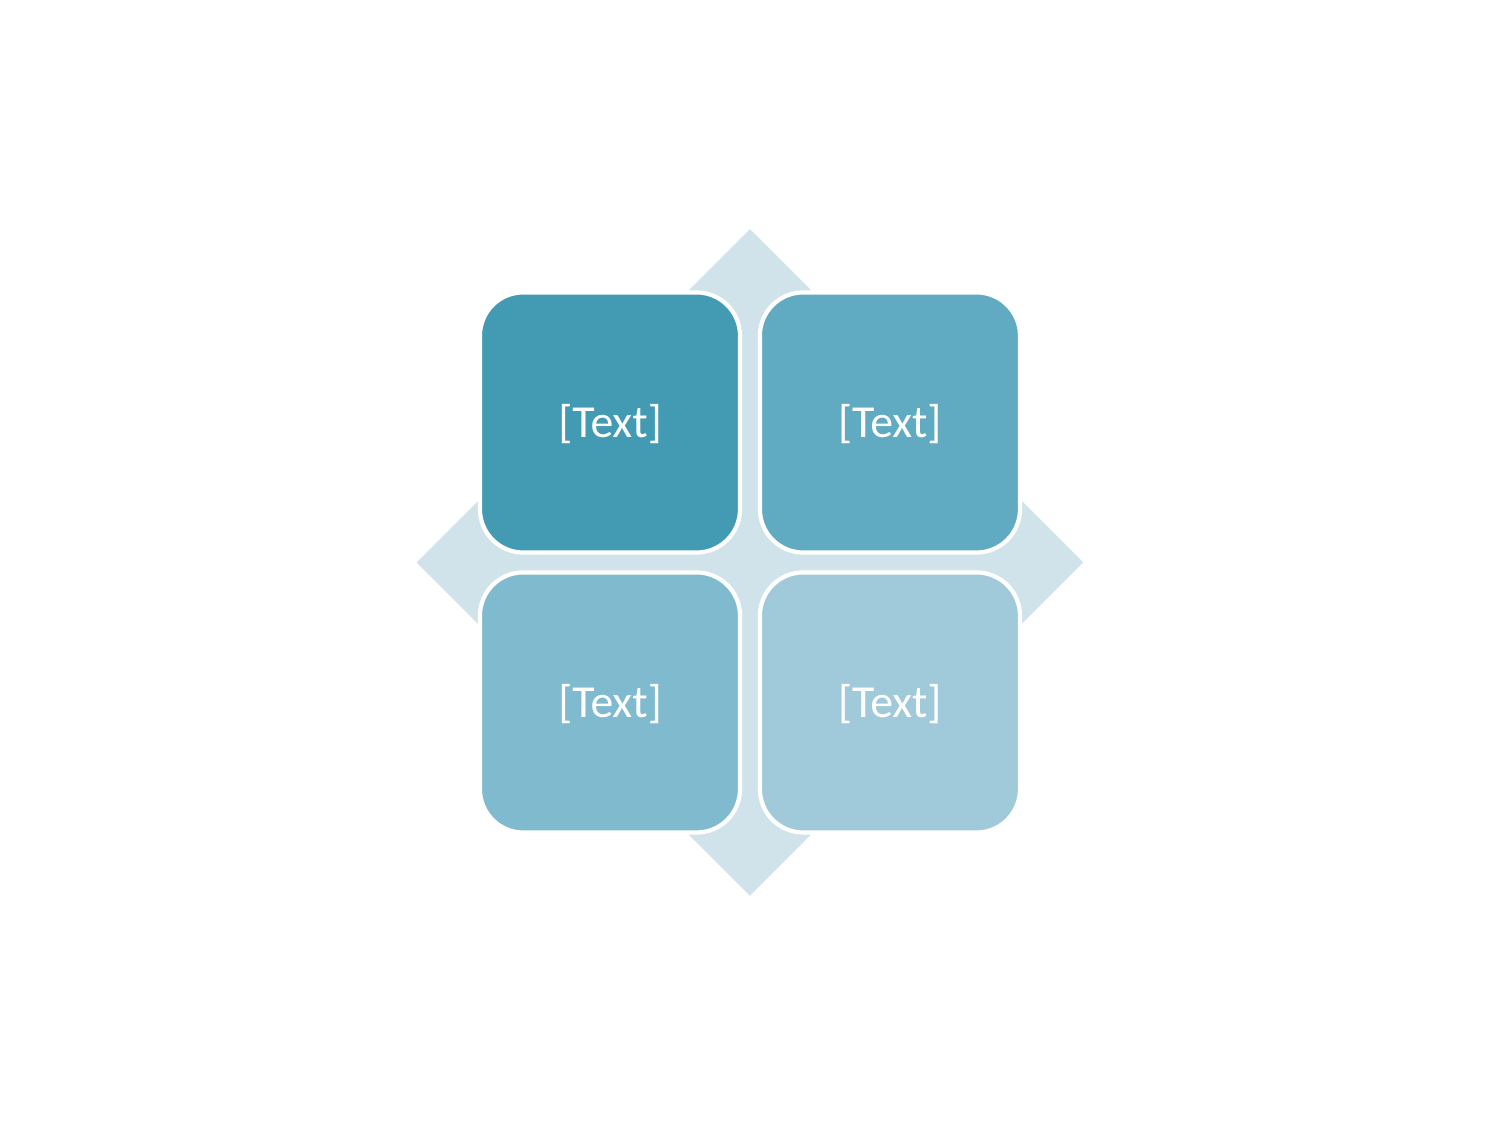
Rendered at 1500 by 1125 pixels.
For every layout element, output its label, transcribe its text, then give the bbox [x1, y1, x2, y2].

text_box [Text] [479, 572, 741, 833]
text_box [Text] [759, 572, 1021, 833]
text_box [Text] [479, 292, 741, 553]
text_box [Text] [759, 292, 1021, 553]
text_box [416, 229, 1084, 896]
